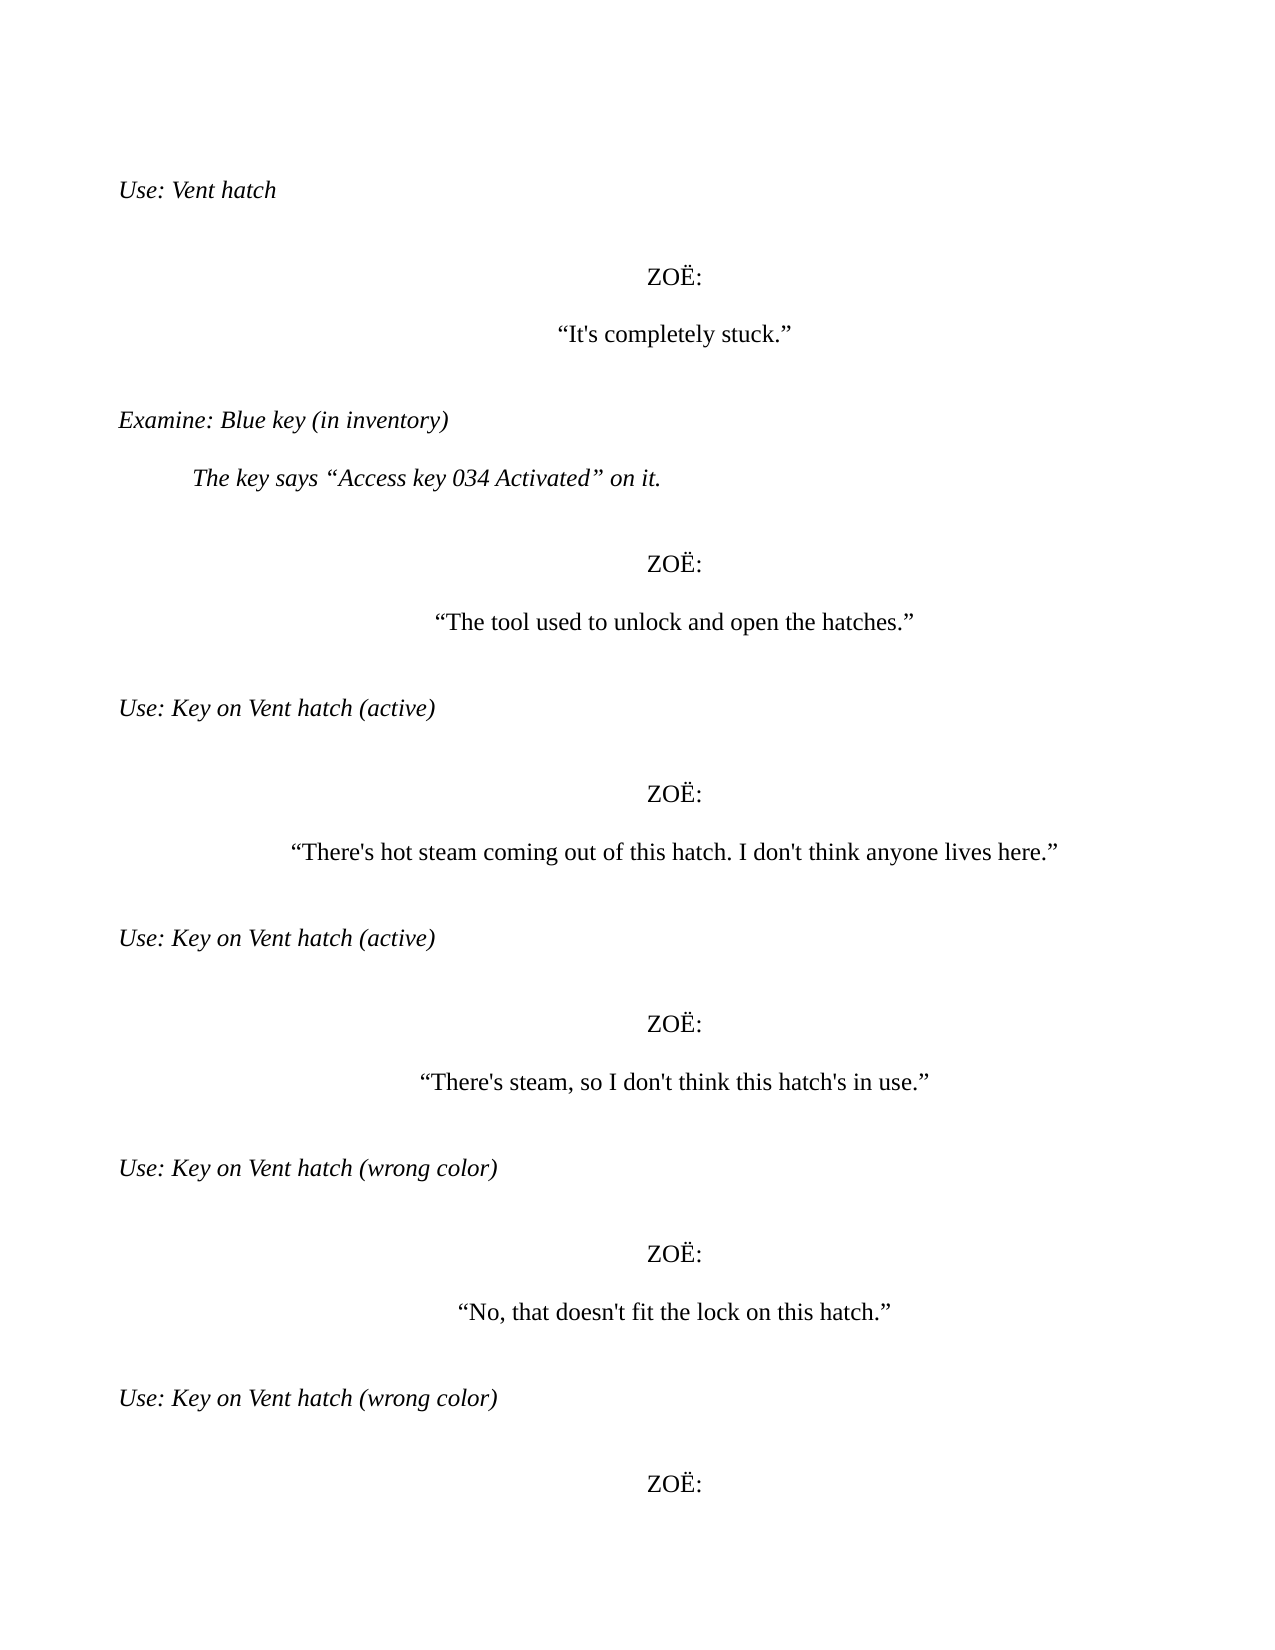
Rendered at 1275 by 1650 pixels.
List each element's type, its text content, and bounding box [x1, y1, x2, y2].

text Examine: Blue key (in inventory) [118, 406, 1157, 434]
text “There's hot steam coming out of this hatch. I don't think anyone lives here.” [118, 837, 1157, 866]
text Use: Vent hatch [118, 176, 1157, 204]
text ZOË: [118, 1009, 1157, 1038]
text “It's completely stuck.” [118, 319, 1157, 348]
text “There's steam, so I don't think this hatch's in use.” [118, 1067, 1157, 1096]
text The key says “Access key 034 Activated” on it. [118, 463, 1157, 492]
text ZOË: [118, 779, 1157, 808]
text ZOË: [118, 1469, 1157, 1498]
text “The tool used to unlock and open the hatches.” [118, 607, 1157, 636]
text Use: Key on Vent hatch (active) [118, 693, 1157, 722]
text “No, that doesn't fit the lock on this hatch.” [118, 1297, 1157, 1326]
text ZOË: [118, 1239, 1157, 1268]
text Use: Key on Vent hatch (wrong color) [118, 1153, 1157, 1182]
text Use: Key on Vent hatch (active) [118, 923, 1157, 952]
text Use: Key on Vent hatch (wrong color) [118, 1383, 1157, 1412]
text ZOË: [118, 262, 1157, 291]
text ZOË: [118, 549, 1157, 578]
